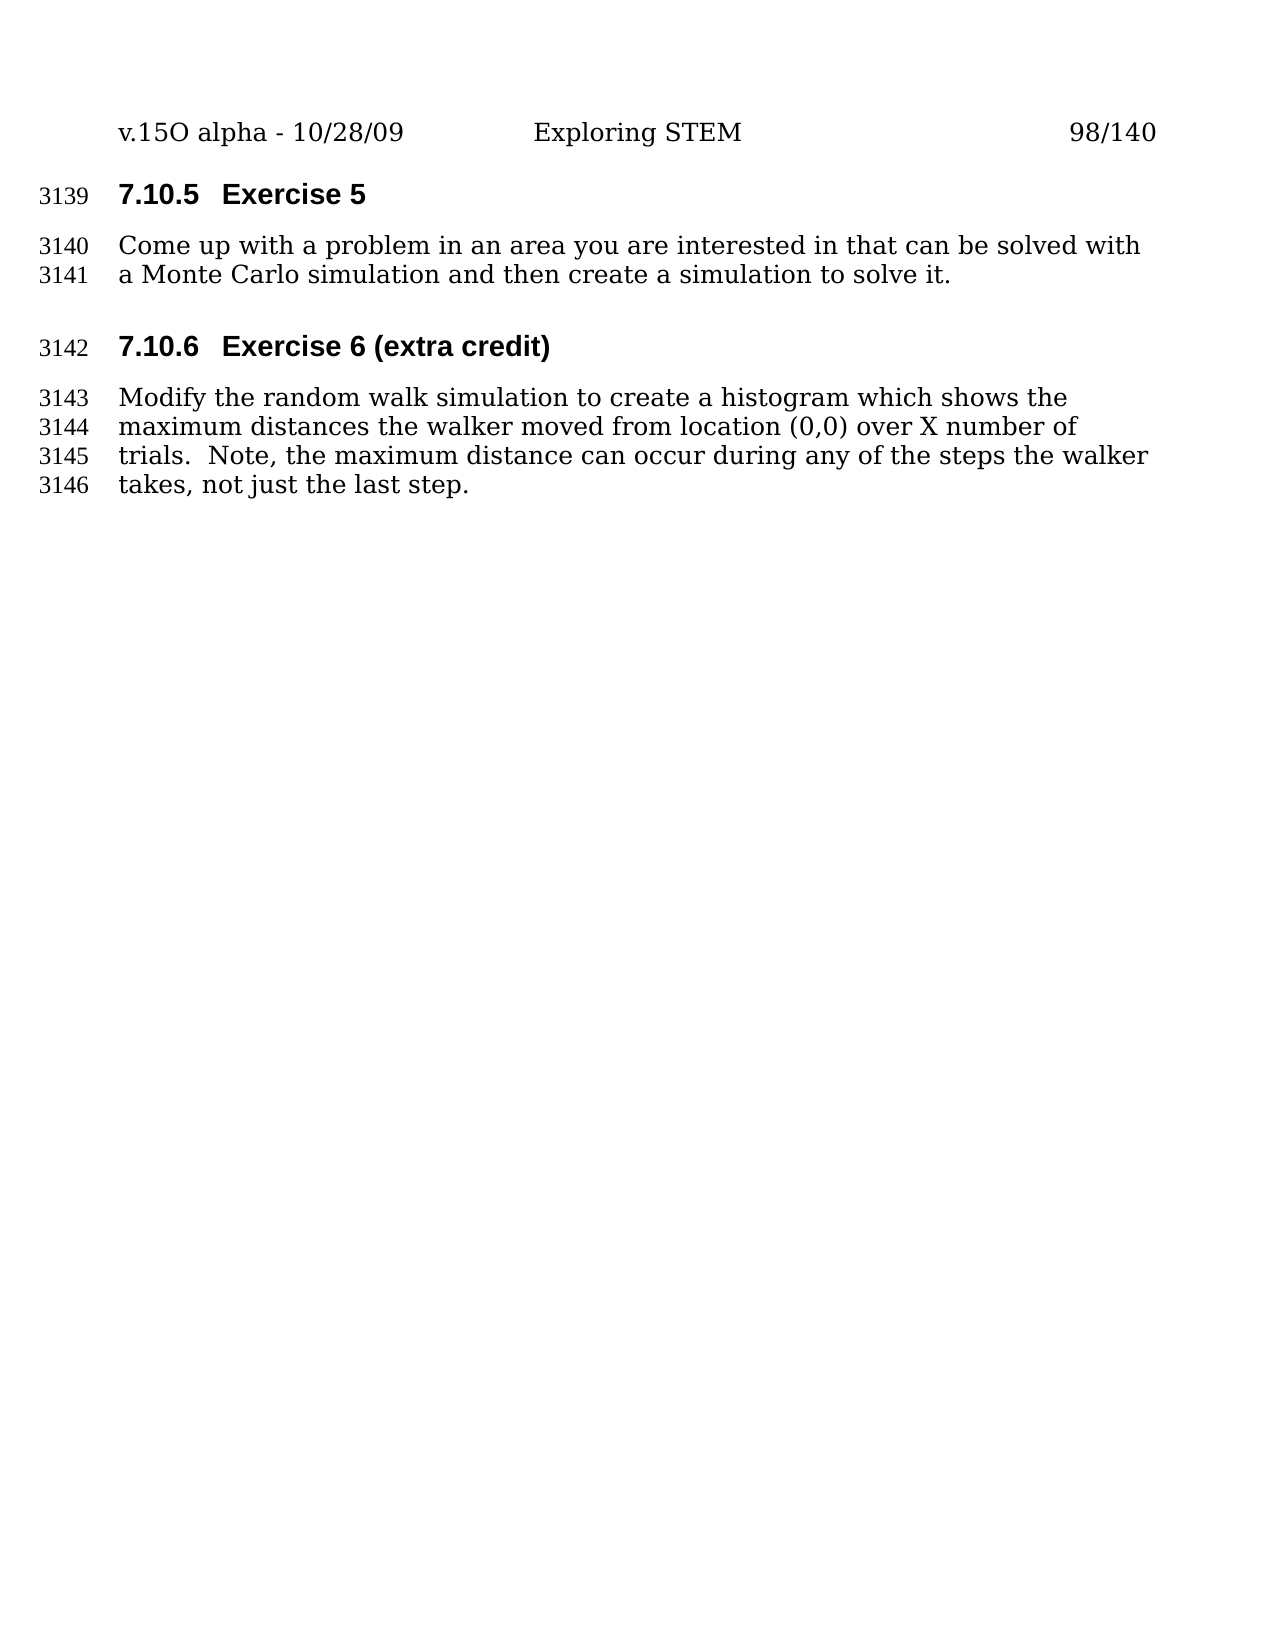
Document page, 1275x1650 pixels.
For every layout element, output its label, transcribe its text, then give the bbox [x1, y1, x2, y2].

text Come up with a problem in an area you are interested in that can be solved with a Monte Carlo simulation and then create a simulation to solve it. [118, 231, 1157, 289]
subtitle Exercise 5 [118, 177, 1157, 210]
subtitle Exercise 6 (extra credit) [118, 329, 1157, 362]
text Modify the random walk simulation to create a histogram which shows the maximum distances the walker moved from location (0,0) over X number of trials. Note, the maximum distance can occur during any of the steps the walker takes, not just the last step. [118, 383, 1157, 500]
